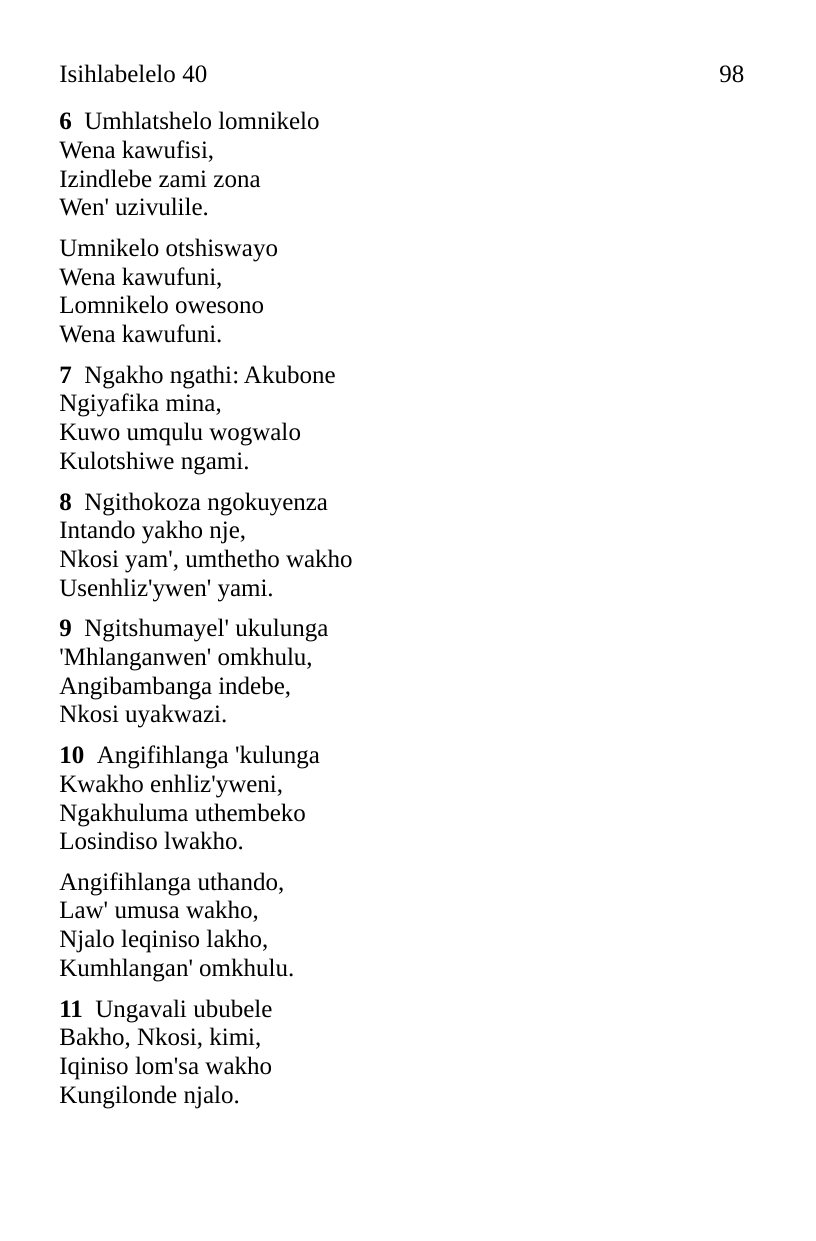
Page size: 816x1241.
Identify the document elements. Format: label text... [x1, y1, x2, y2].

text Wen' uzivulile. [59, 192, 744, 221]
text Bakho, Nkosi, kimi, [59, 1022, 744, 1051]
text 10 Angifihlanga 'kulunga [59, 740, 744, 769]
text Ngakhuluma uthembeko [59, 798, 744, 826]
text Losindiso lwakho. [59, 826, 744, 855]
text Kumhlangan' omkhulu. [59, 953, 744, 982]
text Kuwo umqulu wogwalo [59, 417, 744, 446]
text Wena kawufuni. [59, 319, 744, 348]
text 9 Ngitshumayel' ukulunga [59, 613, 744, 642]
text Wena kawufisi, [59, 135, 744, 164]
text Angibambanga indebe, [59, 671, 744, 699]
text Wena kawufuni, [59, 262, 744, 291]
text Angifihlanga uthando, [59, 867, 744, 896]
text Kwakho enhliz'yweni, [59, 769, 744, 798]
text Iqiniso lom'sa wakho [59, 1051, 744, 1080]
text 'Mhlanganwen' omkhulu, [59, 642, 744, 671]
text Law' umusa wakho, [59, 896, 744, 924]
text Lomnikelo owesono [59, 291, 744, 319]
text 8 Ngithokoza ngokuyenza [59, 487, 744, 515]
text Kulotshiwe ngami. [59, 446, 744, 475]
text Ngiyafika mina, [59, 388, 744, 417]
text Njalo leqiniso lakho, [59, 924, 744, 953]
text Intando yakho nje, [59, 515, 744, 544]
text 7 Ngakho ngathi: Akubone [59, 360, 744, 388]
text Kungilonde njalo. [59, 1080, 744, 1109]
text Nkosi yam', umthetho wakho [59, 544, 744, 573]
text Umnikelo otshiswayo [59, 233, 744, 262]
text Nkosi uyakwazi. [59, 699, 744, 728]
text 6 Umhlatshelo lomnikelo [59, 106, 744, 135]
text Izindlebe zami zona [59, 164, 744, 192]
text 11 Ungavali ububele [59, 994, 744, 1022]
text Usenhliz'ywen' yami. [59, 573, 744, 602]
